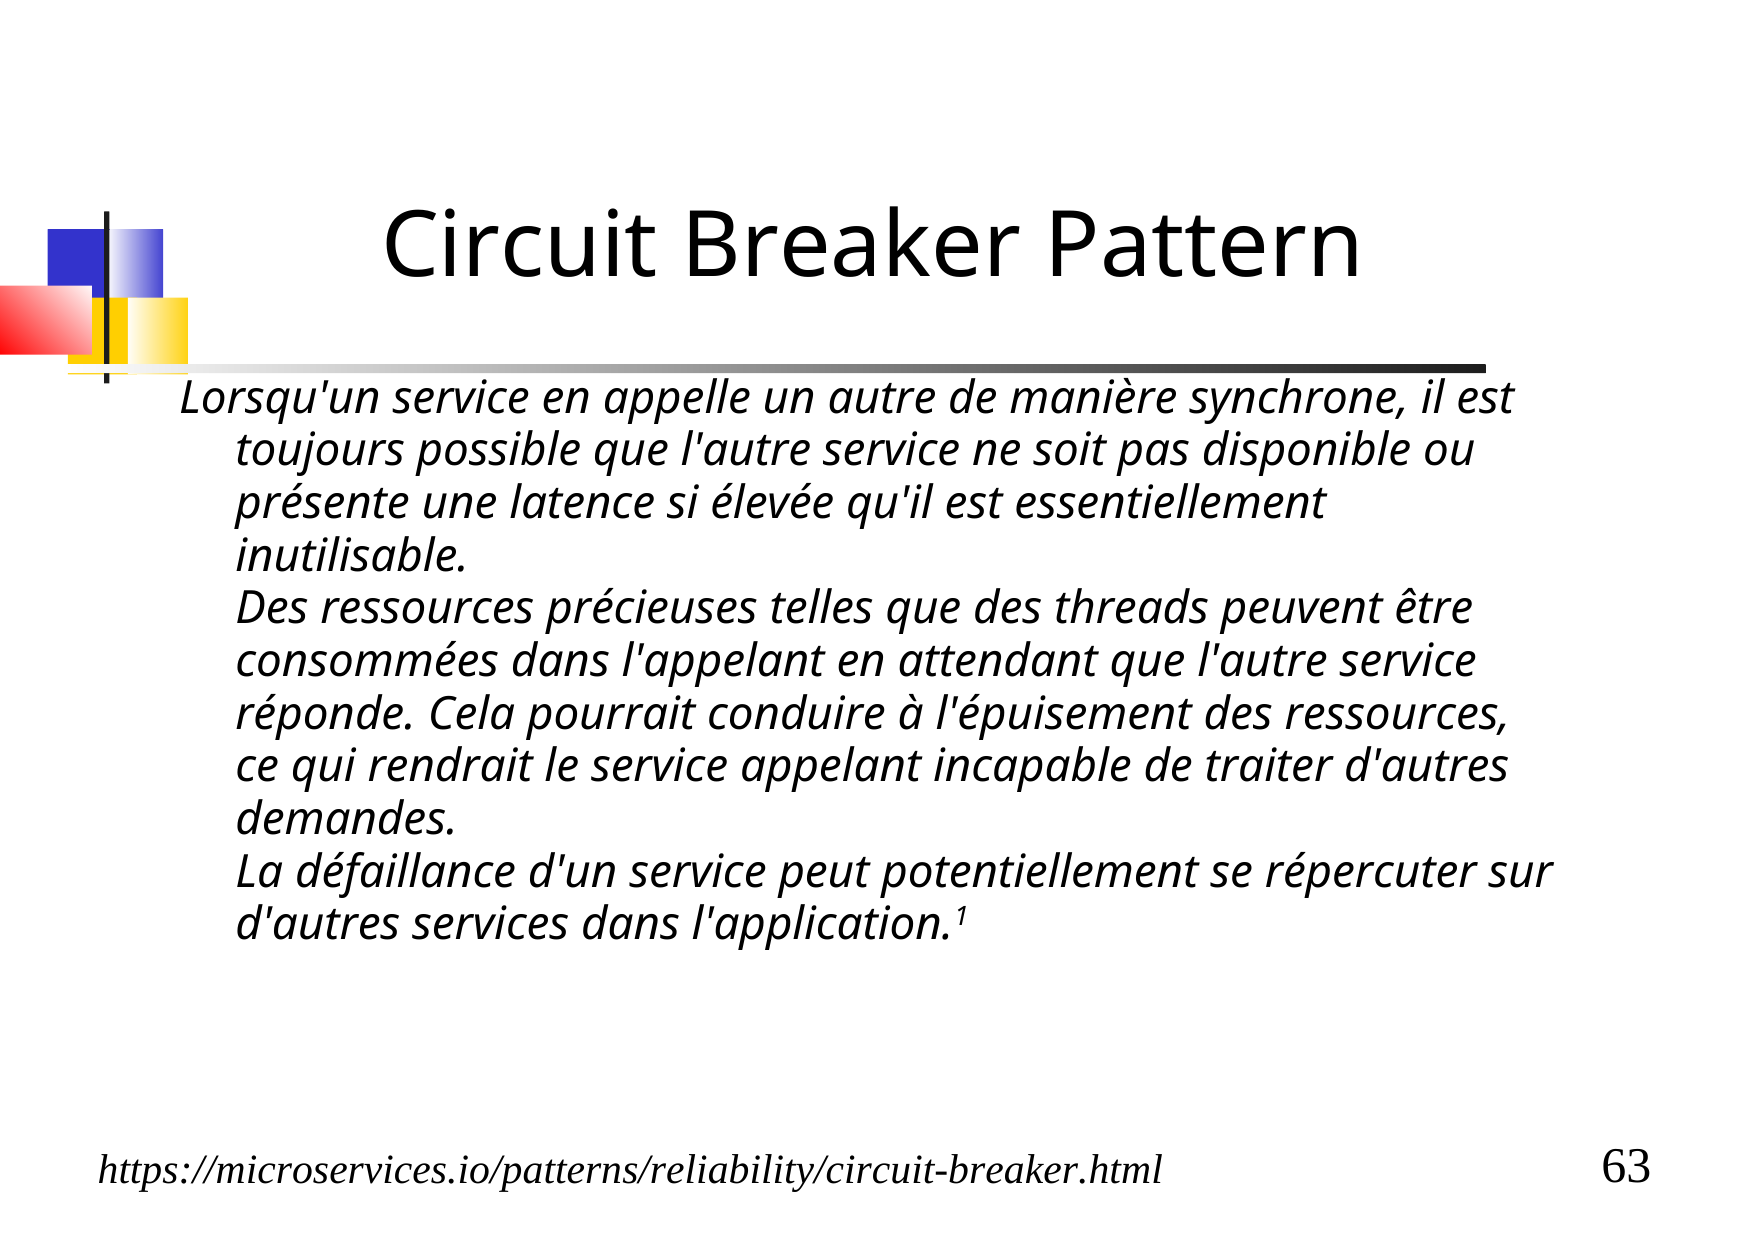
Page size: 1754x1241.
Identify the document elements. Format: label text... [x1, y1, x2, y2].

list Lorsqu'un service en appelle un autre de manière synchrone, il est toujours possible que l'autre service ne soit pas disponible ou présente une latence si élevée qu'il est essentiellement inutilisable. Des ressources précieuses telles que des threads peuvent être consommées dans l'appelant en attendant que l'autre service réponde. Cela pourrait conduire à l'épuisement des ressources, ce qui rendrait le service appelant incapable de traiter d'autres demandes. La défaillance d'un service peut potentiellement se répercuter sur d'autres services dans l'application.1 [179, 371, 1567, 1091]
text_box https://microservices.io/patterns/reliability/circuit-breaker.html [82, 1137, 1179, 1201]
title Circuit Breaker Pattern [179, 139, 1567, 351]
